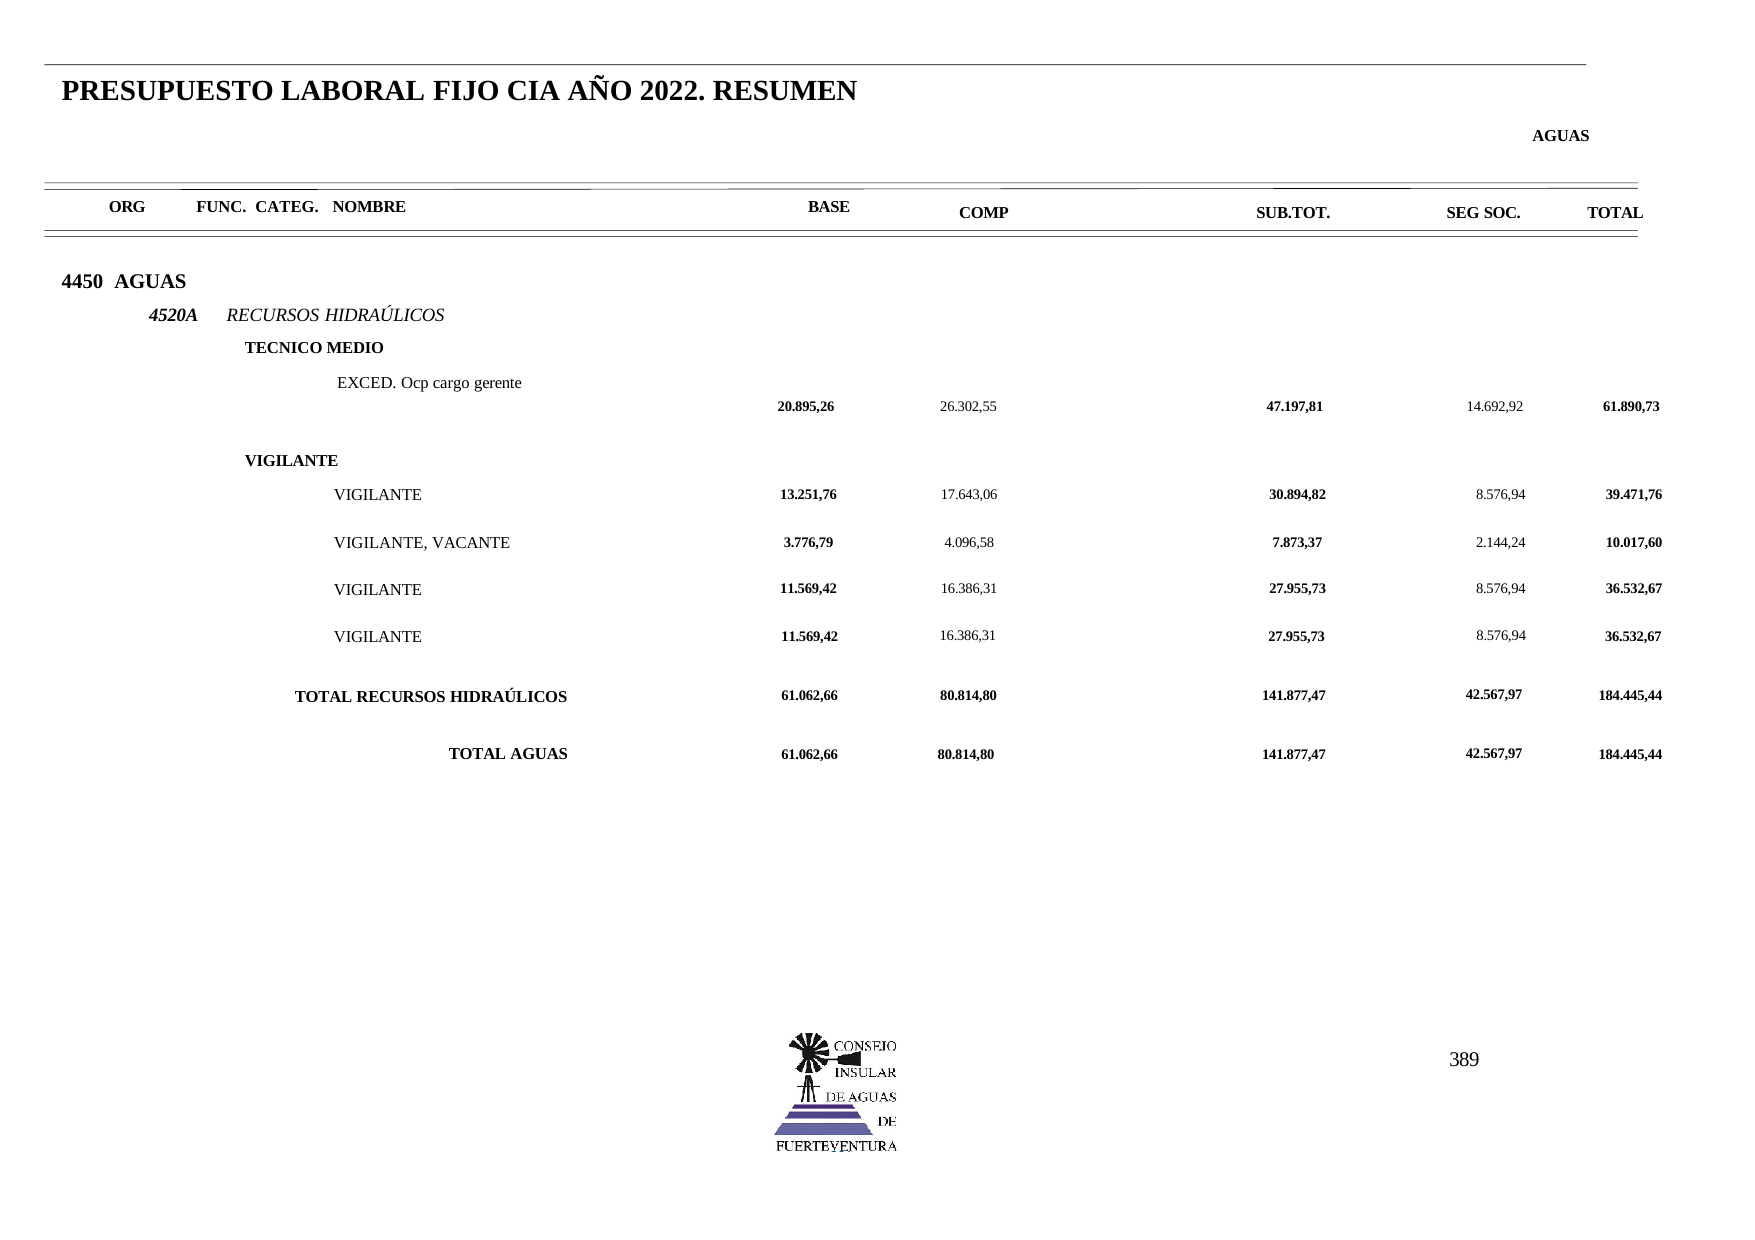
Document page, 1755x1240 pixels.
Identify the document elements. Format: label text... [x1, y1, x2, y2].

table_cell 184.445,44 [1560, 667, 1667, 726]
table_cell 36.532,67 [1560, 613, 1667, 667]
text VIGILANTE [244, 451, 1680, 470]
table_cell 42.567,97 [1394, 667, 1560, 726]
subtitle PRESUPUESTO LABORAL FIJO CIA AÑO 2022. RESUMEN [61, 73, 1680, 107]
table_cell 80.814,80 [888, 726, 1129, 765]
text 14.692,92 [1466, 397, 1529, 414]
table_cell 8.576,94 [1394, 613, 1560, 667]
table_header 8.576,94 [1394, 486, 1560, 519]
text 4520A RECURSOS HIDRAÚLICOS [149, 304, 526, 326]
table_cell 11.569,42 [673, 566, 887, 613]
text 4450 AGUAS [61, 269, 526, 293]
table_cell TOTAL AGUAS [288, 726, 673, 765]
table_cell TOTAL RECURSOS HIDRAÚLICOS [288, 667, 673, 726]
table_cell 8.576,94 [1394, 566, 1560, 613]
table_cell 184.445,44 [1560, 726, 1667, 765]
text ORG FUNC. CATEG. NOMBRE BASE [108, 197, 855, 216]
table_cell 27.955,73 [1129, 566, 1394, 613]
table_header 17.643,06 [888, 486, 1129, 519]
table_cell 10.017,60 [1560, 519, 1667, 566]
text EXCED. Ocp cargo gerente [337, 373, 526, 392]
table_cell 2.144,24 [1394, 519, 1560, 566]
table_cell 7.873,37 [1129, 519, 1394, 566]
table_header 13.251,76 [673, 486, 887, 519]
table_header 30.894,82 [1129, 486, 1394, 519]
table_cell 4.096,58 [888, 519, 1129, 566]
text COMP [959, 203, 1014, 222]
text SEG SOC. TOTAL [1446, 203, 1680, 222]
text AGUAS [44, 126, 1589, 145]
table_cell VIGILANTE [288, 613, 673, 667]
text 20.895,26 [777, 397, 840, 414]
table_header VIGILANTE [288, 486, 673, 519]
table_cell 27.955,73 [1129, 613, 1394, 667]
table_cell 141.877,47 [1129, 667, 1394, 726]
table_cell VIGILANTE [288, 566, 673, 613]
table_header 39.471,76 [1560, 486, 1667, 519]
table_cell 3.776,79 [673, 519, 887, 566]
table_cell 11.569,42 [673, 613, 887, 667]
table_cell 36.532,67 [1560, 566, 1667, 613]
text 26.302,55 [940, 397, 1003, 414]
table_cell 61.062,66 [673, 726, 887, 765]
table_cell 61.062,66 [673, 667, 887, 726]
table_cell VIGILANTE, VACANTE [288, 519, 673, 566]
text TECNICO MEDIO [244, 338, 526, 357]
text 61.890,73 [1603, 397, 1680, 414]
text 47.197,81 [1266, 397, 1329, 414]
table_cell 16.386,31 [888, 613, 1129, 667]
table_cell 42.567,97 [1394, 726, 1560, 765]
table_cell 16.386,31 [888, 566, 1129, 613]
table_cell 141.877,47 [1129, 726, 1394, 765]
table_cell 80.814,80 [888, 667, 1129, 726]
text SUB.TOT. [1256, 203, 1335, 222]
